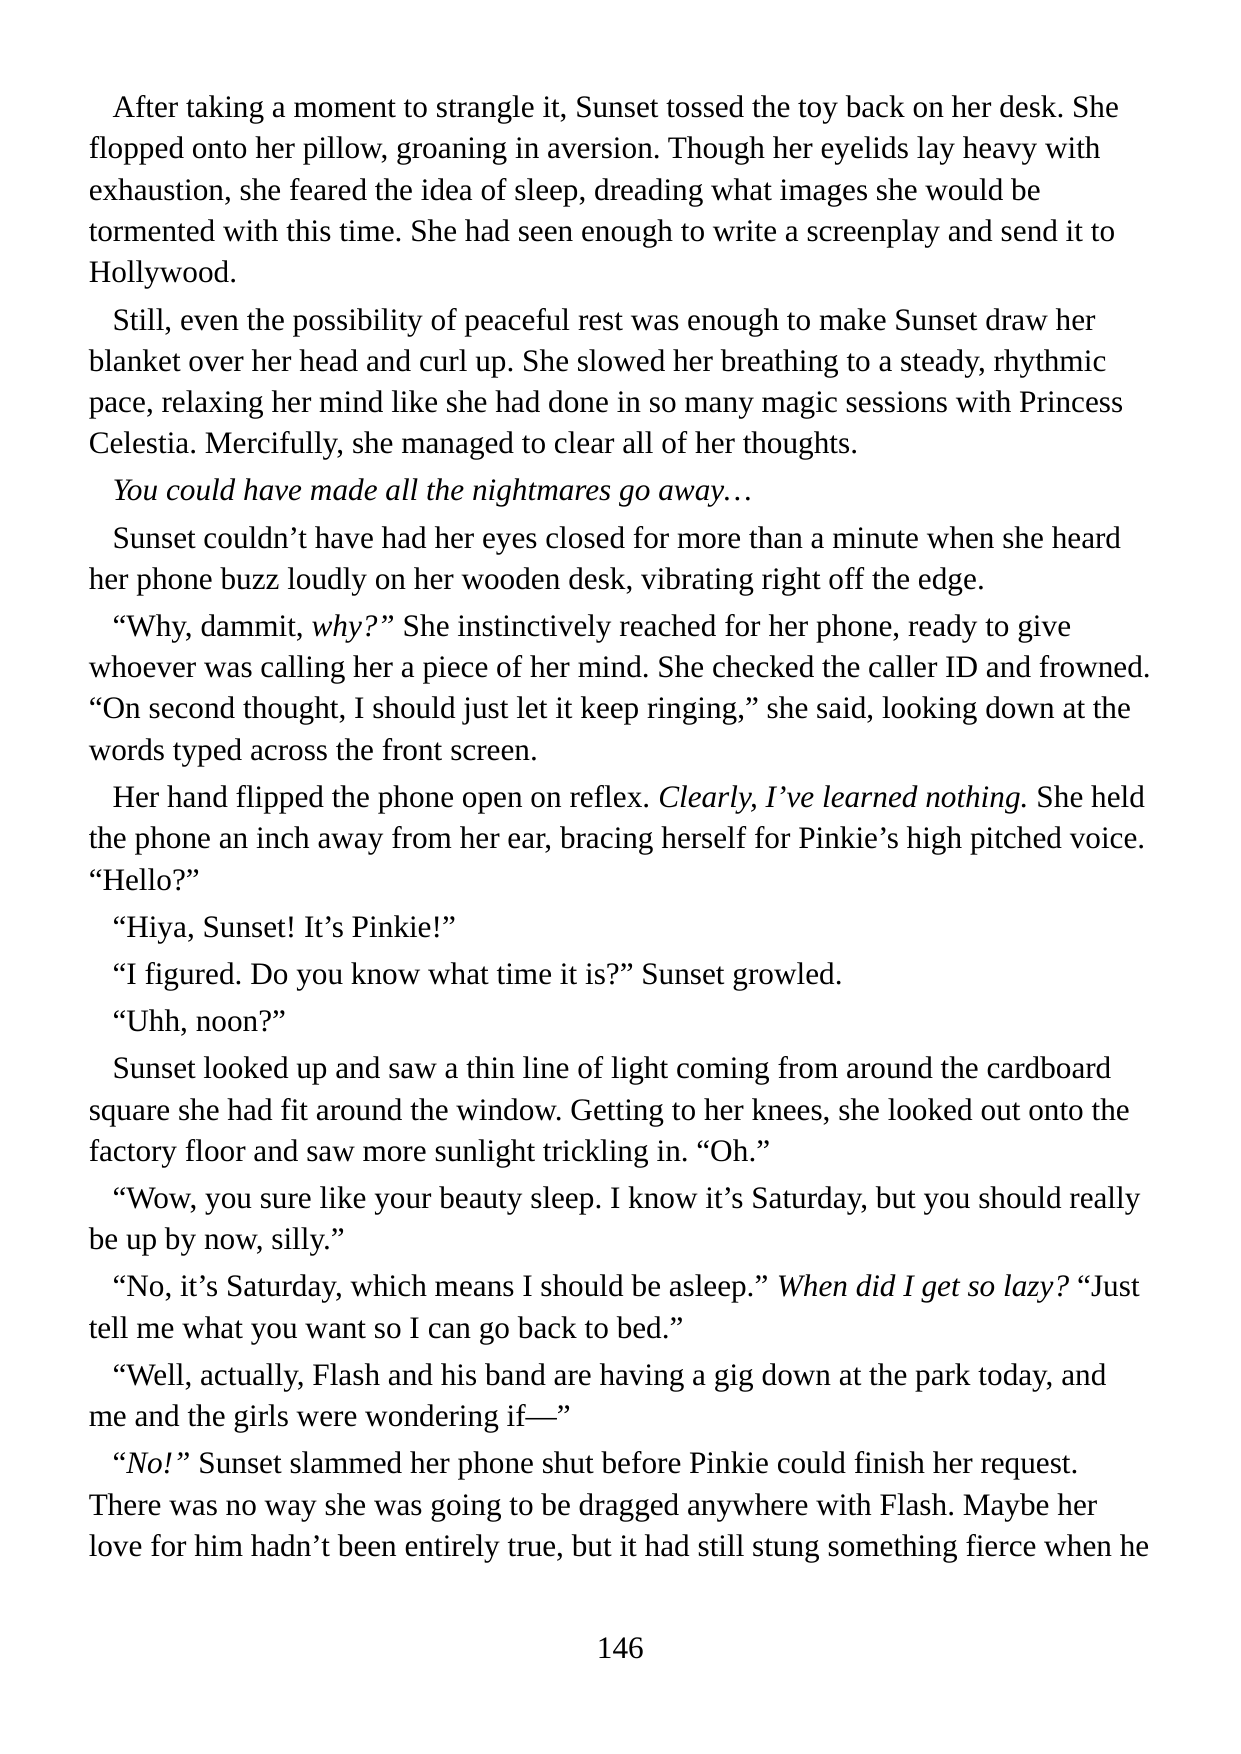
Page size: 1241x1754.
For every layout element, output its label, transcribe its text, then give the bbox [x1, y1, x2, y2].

text “No!” Sunset slammed her phone shut before Pinkie could finish her request. There was no way she was going to be dragged anywhere with Flash. Maybe her love for him hadn’t been entirely true, but it had still stung something fierce when he [88, 1444, 1152, 1563]
text “Well, actually, Flash and his band are having a gig down at the park today, and me and the girls were wondering if—” [88, 1356, 1152, 1433]
text Sunset couldn’t have had her eyes closed for more than a minute when she heard her phone buzz loudly on her wooden desk, vibrating right off the edge. [88, 519, 1152, 596]
text “Uhh, noon?” [88, 1002, 1152, 1038]
text Her hand flipped the phone open on reflex. Clearly, I’ve learned nothing. She held the phone an inch away from her ear, bracing herself for Pinkie’s high pitched voice. “Hello?” [88, 778, 1152, 897]
text “No, it’s Saturday, which means I should be asleep.” When did I get so lazy? “Just tell me what you want so I can go back to bed.” [88, 1268, 1152, 1345]
text Sunset looked up and saw a thin line of light coming from around the cardboard square she had fit around the window. Getting to her knees, she looked out onto the factory floor and saw more sunlight trickling in. “Oh.” [88, 1049, 1152, 1168]
text After taking a moment to strangle it, Sunset tossed the toy back on her desk. She flopped onto her pillow, groaning in aversion. Though her eyelids lay heavy with exhaustion, she feared the idea of sleep, dreading what images she would be tormented with this time. She had seen enough to write a screenplay and send it to Hollywood. [88, 88, 1152, 289]
text “Why, dammit, why?” She instinctively reached for her phone, ready to give whoever was calling her a piece of her mind. She checked the caller ID and frowned. “On second thought, I should just let it keep ringing,” she said, looking down at the words typed across the front screen. [88, 607, 1152, 767]
text You could have made all the nightmares go away… [88, 472, 1152, 508]
text “I figured. Do you know what time it is?” Sunset growled. [88, 955, 1152, 991]
text “Hiya, Sunset! It’s Pinkie!” [88, 908, 1152, 944]
text Still, even the possibility of peaceful rest was enough to make Sunset draw her blanket over her head and curl up. She slowed her breathing to a steady, rhythmic pace, relaxing her mind like she had done in so many magic sessions with Princess Celestia. Mercifully, she managed to clear all of her thoughts. [88, 301, 1152, 460]
text “Wow, you sure like your beauty sleep. I know it’s Saturday, but you should really be up by now, silly.” [88, 1179, 1152, 1256]
